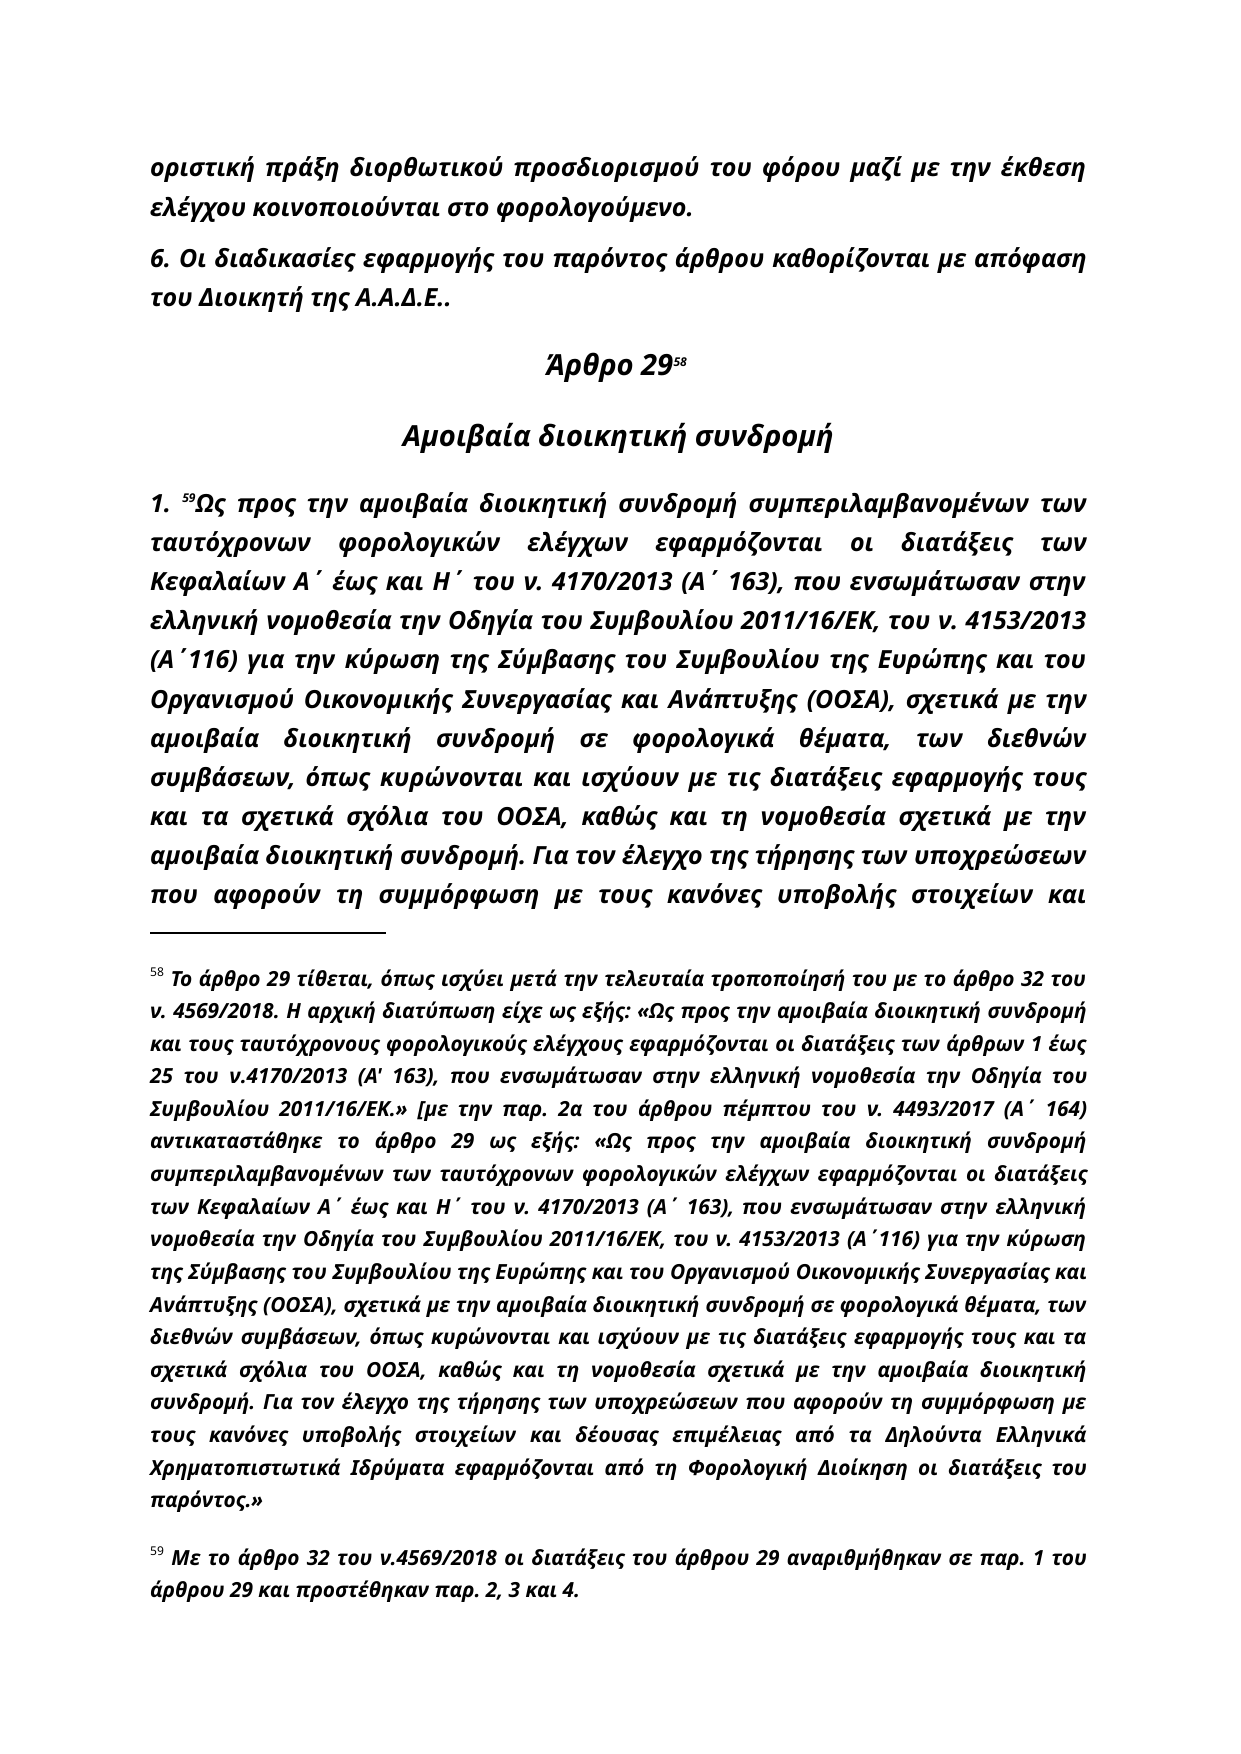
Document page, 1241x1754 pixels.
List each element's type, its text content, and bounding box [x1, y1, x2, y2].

subtitle Αμοιβαία διοικητική συνδρομή [150, 415, 1090, 454]
text 1. Ως προς την αμοιβαία διοικητική συνδρομή συμπεριλαμβανομένων των ταυτόχρονων φορολογικών ελέγχων εφαρμόζονται οι διατάξεις των Κεφαλαίων Α΄ έως και Η΄ του ν. 4170/2013 (Α΄ 163), που ενσωμάτωσαν στην ελληνική νομοθεσία την Οδηγία του Συμβουλίου 2011/16/ΕΚ, του ν. 4153/2013 (Α΄116) για την κύρωση της Σύμβασης του Συμβουλίου της Ευρώπης και του Οργανισμού Οικονομικής Συνεργασίας και Ανάπτυξης (ΟΟΣΑ), σχετικά με την αμοιβαία διοικητική συνδρομή σε φορολογικά θέματα, των διεθνών συμβάσεων, όπως κυρώνονται και ισχύουν με τις διατάξεις εφαρμογής τους και τα σχετικά σχόλια του ΟΟΣΑ, καθώς και τη νομοθεσία σχετικά με την αμοιβαία διοικητική συνδρομή. Για τον έλεγχο της τήρησης των υποχρεώσεων που αφορούν τη συμμόρφωση με τους κανόνες υποβολής στοιχείων και [150, 485, 1090, 911]
text Με το άρθρο 32 του ν.4569/2018 οι διατάξεις του άρθρου 29 αναριθμήθηκαν σε παρ. 1 του άρθρου 29 και προστέθηκαν παρ. 2, 3 και 4. [150, 1543, 1090, 1604]
subtitle Άρθρο 29 [150, 344, 1090, 384]
text Το άρθρο 29 τίθεται, όπως ισχύει μετά την τελευταία τροποποίησή του με το άρθρο 32 του ν. 4569/2018. Η αρχική διατύπωση είχε ως εξής: «Ως προς την αμοιβαία διοικητική συνδρομή και τους ταυτόχρονους φορολογικούς ελέγχους εφαρμόζονται οι διατάξεις των άρθρων 1 έως 25 του ν.4170/2013 (Α' 163), που ενσωμάτωσαν στην ελληνική νομοθεσία την Οδηγία του Συμβουλίου 2011/16/ΕΚ.» [με την παρ. 2α του άρθρου πέμπτου του ν. 4493/2017 (Α΄ 164) αντικαταστάθηκε το άρθρο 29 ως εξής: «Ως προς την αμοιβαία διοικητική συνδρομή συμπεριλαμβανομένων των ταυτόχρονων φορολογικών ελέγχων εφαρμόζονται οι διατάξεις των Κεφαλαίων Α΄ έως και Η΄ του ν. 4170/2013 (Α΄ 163), που ενσωμάτωσαν στην ελληνική νομοθεσία την Οδηγία του Συμβουλίου 2011/16/ΕΚ, του ν. 4153/2013 (Α΄116) για την κύρωση της Σύμβασης του Συμβουλίου της Ευρώπης και του Οργανισμού Οικονομικής Συνεργασίας και Ανάπτυξης (ΟΟΣΑ), σχετικά με την αμοιβαία διοικητική συνδρομή σε φορολογικά θέματα, των διεθνών συμβάσεων, όπως κυρώνονται και ισχύουν με τις διατάξεις εφαρμογής τους και τα σχετικά σχόλια του ΟΟΣΑ, καθώς και τη νομοθεσία σχετικά με την αμοιβαία διοικητική συνδρομή. Για τον έλεγχο της τήρησης των υποχρεώσεων που αφορούν τη συμμόρφωση με τους κανόνες υποβολής στοιχείων και δέουσας επιμέλειας από τα Δηλούντα Ελληνικά Χρηματοπιστωτικά Ιδρύματα εφαρμόζονται από τη Φορολογική Διοίκηση οι διατάξεις του παρόντος.» [150, 964, 1090, 1514]
text 6. Οι διαδικασίες εφαρμογής του παρόντος άρθρου καθορίζονται με απόφαση του Διοικητή της Α.Α.Δ.Ε.. [150, 241, 1090, 314]
text οριστική πράξη διορθωτικού προσδιορισμού του φόρου μαζί με την έκθεση ελέγχου κοινοποιούνται στο φορολογούμενο. [150, 150, 1090, 223]
